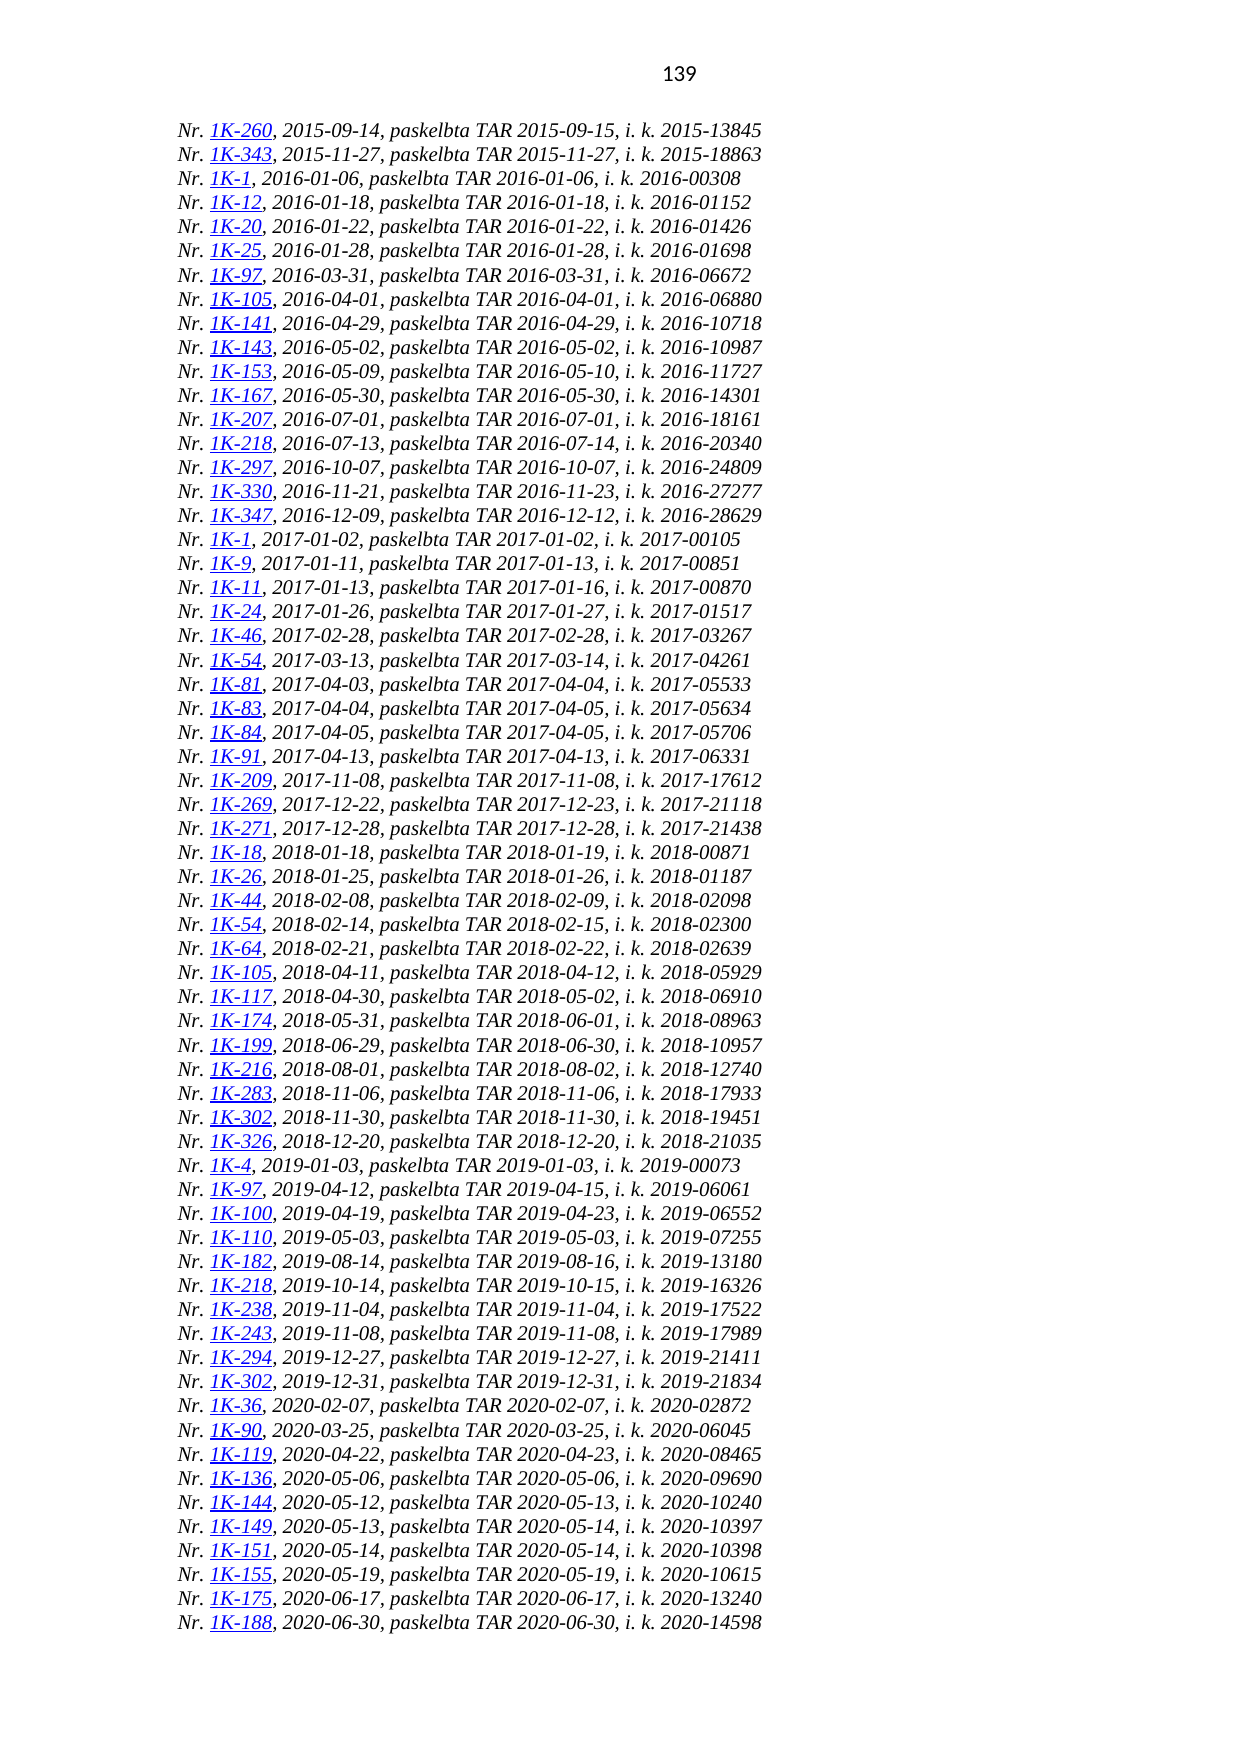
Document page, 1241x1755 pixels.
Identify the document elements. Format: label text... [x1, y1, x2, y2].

text Nr. 1K-54, 2018-02-14, paskelbta TAR 2018-02-15, i. k. 2018-02300 [177, 912, 1181, 936]
text Nr. 1K-330, 2016-11-21, paskelbta TAR 2016-11-23, i. k. 2016-27277 [177, 479, 1181, 503]
text Nr. 1K-174, 2018-05-31, paskelbta TAR 2018-06-01, i. k. 2018-08963 [177, 1008, 1181, 1032]
text Nr. 1K-97, 2016-03-31, paskelbta TAR 2016-03-31, i. k. 2016-06672 [177, 262, 1181, 287]
text Nr. 1K-46, 2017-02-28, paskelbta TAR 2017-02-28, i. k. 2017-03267 [177, 623, 1181, 647]
text Nr. 1K-117, 2018-04-30, paskelbta TAR 2018-05-02, i. k. 2018-06910 [177, 984, 1181, 1008]
text Nr. 1K-199, 2018-06-29, paskelbta TAR 2018-06-30, i. k. 2018-10957 [177, 1032, 1181, 1057]
text Nr. 1K-36, 2020-02-07, paskelbta TAR 2020-02-07, i. k. 2020-02872 [177, 1393, 1181, 1417]
text Nr. 1K-4, 2019-01-03, paskelbta TAR 2019-01-03, i. k. 2019-00073 [177, 1153, 1181, 1177]
text Nr. 1K-155, 2020-05-19, paskelbta TAR 2020-05-19, i. k. 2020-10615 [177, 1562, 1181, 1586]
text Nr. 1K-24, 2017-01-26, paskelbta TAR 2017-01-27, i. k. 2017-01517 [177, 599, 1181, 623]
text Nr. 1K-294, 2019-12-27, paskelbta TAR 2019-12-27, i. k. 2019-21411 [177, 1345, 1181, 1369]
text Nr. 1K-141, 2016-04-29, paskelbta TAR 2016-04-29, i. k. 2016-10718 [177, 311, 1181, 335]
text Nr. 1K-343, 2015-11-27, paskelbta TAR 2015-11-27, i. k. 2015-18863 [177, 142, 1181, 166]
text Nr. 1K-302, 2019-12-31, paskelbta TAR 2019-12-31, i. k. 2019-21834 [177, 1369, 1181, 1393]
text Nr. 1K-216, 2018-08-01, paskelbta TAR 2018-08-02, i. k. 2018-12740 [177, 1057, 1181, 1081]
text Nr. 1K-119, 2020-04-22, paskelbta TAR 2020-04-23, i. k. 2020-08465 [177, 1442, 1181, 1466]
text Nr. 1K-9, 2017-01-11, paskelbta TAR 2017-01-13, i. k. 2017-00851 [177, 551, 1181, 575]
text Nr. 1K-25, 2016-01-28, paskelbta TAR 2016-01-28, i. k. 2016-01698 [177, 238, 1181, 262]
text Nr. 1K-64, 2018-02-21, paskelbta TAR 2018-02-22, i. k. 2018-02639 [177, 936, 1181, 960]
text Nr. 1K-97, 2019-04-12, paskelbta TAR 2019-04-15, i. k. 2019-06061 [177, 1177, 1181, 1201]
text Nr. 1K-84, 2017-04-05, paskelbta TAR 2017-04-05, i. k. 2017-05706 [177, 720, 1181, 744]
text Nr. 1K-100, 2019-04-19, paskelbta TAR 2019-04-23, i. k. 2019-06552 [177, 1201, 1181, 1225]
text Nr. 1K-12, 2016-01-18, paskelbta TAR 2016-01-18, i. k. 2016-01152 [177, 190, 1181, 214]
text Nr. 1K-105, 2016-04-01, paskelbta TAR 2016-04-01, i. k. 2016-06880 [177, 287, 1181, 311]
text Nr. 1K-207, 2016-07-01, paskelbta TAR 2016-07-01, i. k. 2016-18161 [177, 407, 1181, 431]
text Nr. 1K-81, 2017-04-03, paskelbta TAR 2017-04-04, i. k. 2017-05533 [177, 672, 1181, 696]
text Nr. 1K-302, 2018-11-30, paskelbta TAR 2018-11-30, i. k. 2018-19451 [177, 1105, 1181, 1129]
text Nr. 1K-218, 2016-07-13, paskelbta TAR 2016-07-14, i. k. 2016-20340 [177, 431, 1181, 455]
text Nr. 1K-105, 2018-04-11, paskelbta TAR 2018-04-12, i. k. 2018-05929 [177, 960, 1181, 984]
text Nr. 1K-218, 2019-10-14, paskelbta TAR 2019-10-15, i. k. 2019-16326 [177, 1273, 1181, 1297]
text Nr. 1K-149, 2020-05-13, paskelbta TAR 2020-05-14, i. k. 2020-10397 [177, 1514, 1181, 1538]
text Nr. 1K-136, 2020-05-06, paskelbta TAR 2020-05-06, i. k. 2020-09690 [177, 1466, 1181, 1490]
text Nr. 1K-143, 2016-05-02, paskelbta TAR 2016-05-02, i. k. 2016-10987 [177, 335, 1181, 359]
text Nr. 1K-26, 2018-01-25, paskelbta TAR 2018-01-26, i. k. 2018-01187 [177, 864, 1181, 888]
text Nr. 1K-18, 2018-01-18, paskelbta TAR 2018-01-19, i. k. 2018-00871 [177, 840, 1181, 864]
text Nr. 1K-347, 2016-12-09, paskelbta TAR 2016-12-12, i. k. 2016-28629 [177, 503, 1181, 527]
text Nr. 1K-175, 2020-06-17, paskelbta TAR 2020-06-17, i. k. 2020-13240 [177, 1586, 1181, 1610]
text Nr. 1K-238, 2019-11-04, paskelbta TAR 2019-11-04, i. k. 2019-17522 [177, 1297, 1181, 1321]
text Nr. 1K-11, 2017-01-13, paskelbta TAR 2017-01-16, i. k. 2017-00870 [177, 575, 1181, 599]
text Nr. 1K-167, 2016-05-30, paskelbta TAR 2016-05-30, i. k. 2016-14301 [177, 383, 1181, 407]
text Nr. 1K-90, 2020-03-25, paskelbta TAR 2020-03-25, i. k. 2020-06045 [177, 1417, 1181, 1442]
text Nr. 1K-297, 2016-10-07, paskelbta TAR 2016-10-07, i. k. 2016-24809 [177, 455, 1181, 479]
text Nr. 1K-110, 2019-05-03, paskelbta TAR 2019-05-03, i. k. 2019-07255 [177, 1225, 1181, 1249]
text Nr. 1K-269, 2017-12-22, paskelbta TAR 2017-12-23, i. k. 2017-21118 [177, 792, 1181, 816]
text Nr. 1K-20, 2016-01-22, paskelbta TAR 2016-01-22, i. k. 2016-01426 [177, 214, 1181, 238]
text Nr. 1K-54, 2017-03-13, paskelbta TAR 2017-03-14, i. k. 2017-04261 [177, 647, 1181, 672]
text Nr. 1K-188, 2020-06-30, paskelbta TAR 2020-06-30, i. k. 2020-14598 [177, 1610, 1181, 1634]
text Nr. 1K-91, 2017-04-13, paskelbta TAR 2017-04-13, i. k. 2017-06331 [177, 744, 1181, 768]
text Nr. 1K-1, 2016-01-06, paskelbta TAR 2016-01-06, i. k. 2016-00308 [177, 166, 1181, 190]
text Nr. 1K-243, 2019-11-08, paskelbta TAR 2019-11-08, i. k. 2019-17989 [177, 1321, 1181, 1345]
text Nr. 1K-271, 2017-12-28, paskelbta TAR 2017-12-28, i. k. 2017-21438 [177, 816, 1181, 840]
text Nr. 1K-151, 2020-05-14, paskelbta TAR 2020-05-14, i. k. 2020-10398 [177, 1538, 1181, 1562]
text Nr. 1K-182, 2019-08-14, paskelbta TAR 2019-08-16, i. k. 2019-13180 [177, 1249, 1181, 1273]
text Nr. 1K-153, 2016-05-09, paskelbta TAR 2016-05-10, i. k. 2016-11727 [177, 359, 1181, 383]
text Nr. 1K-209, 2017-11-08, paskelbta TAR 2017-11-08, i. k. 2017-17612 [177, 768, 1181, 792]
text Nr. 1K-326, 2018-12-20, paskelbta TAR 2018-12-20, i. k. 2018-21035 [177, 1129, 1181, 1153]
text Nr. 1K-283, 2018-11-06, paskelbta TAR 2018-11-06, i. k. 2018-17933 [177, 1081, 1181, 1105]
text Nr. 1K-1, 2017-01-02, paskelbta TAR 2017-01-02, i. k. 2017-00105 [177, 527, 1181, 551]
text Nr. 1K-83, 2017-04-04, paskelbta TAR 2017-04-05, i. k. 2017-05634 [177, 696, 1181, 720]
text Nr. 1K-144, 2020-05-12, paskelbta TAR 2020-05-13, i. k. 2020-10240 [177, 1490, 1181, 1514]
text Nr. 1K-44, 2018-02-08, paskelbta TAR 2018-02-09, i. k. 2018-02098 [177, 888, 1181, 912]
text Nr. 1K-260, 2015-09-14, paskelbta TAR 2015-09-15, i. k. 2015-13845 [177, 118, 1181, 142]
